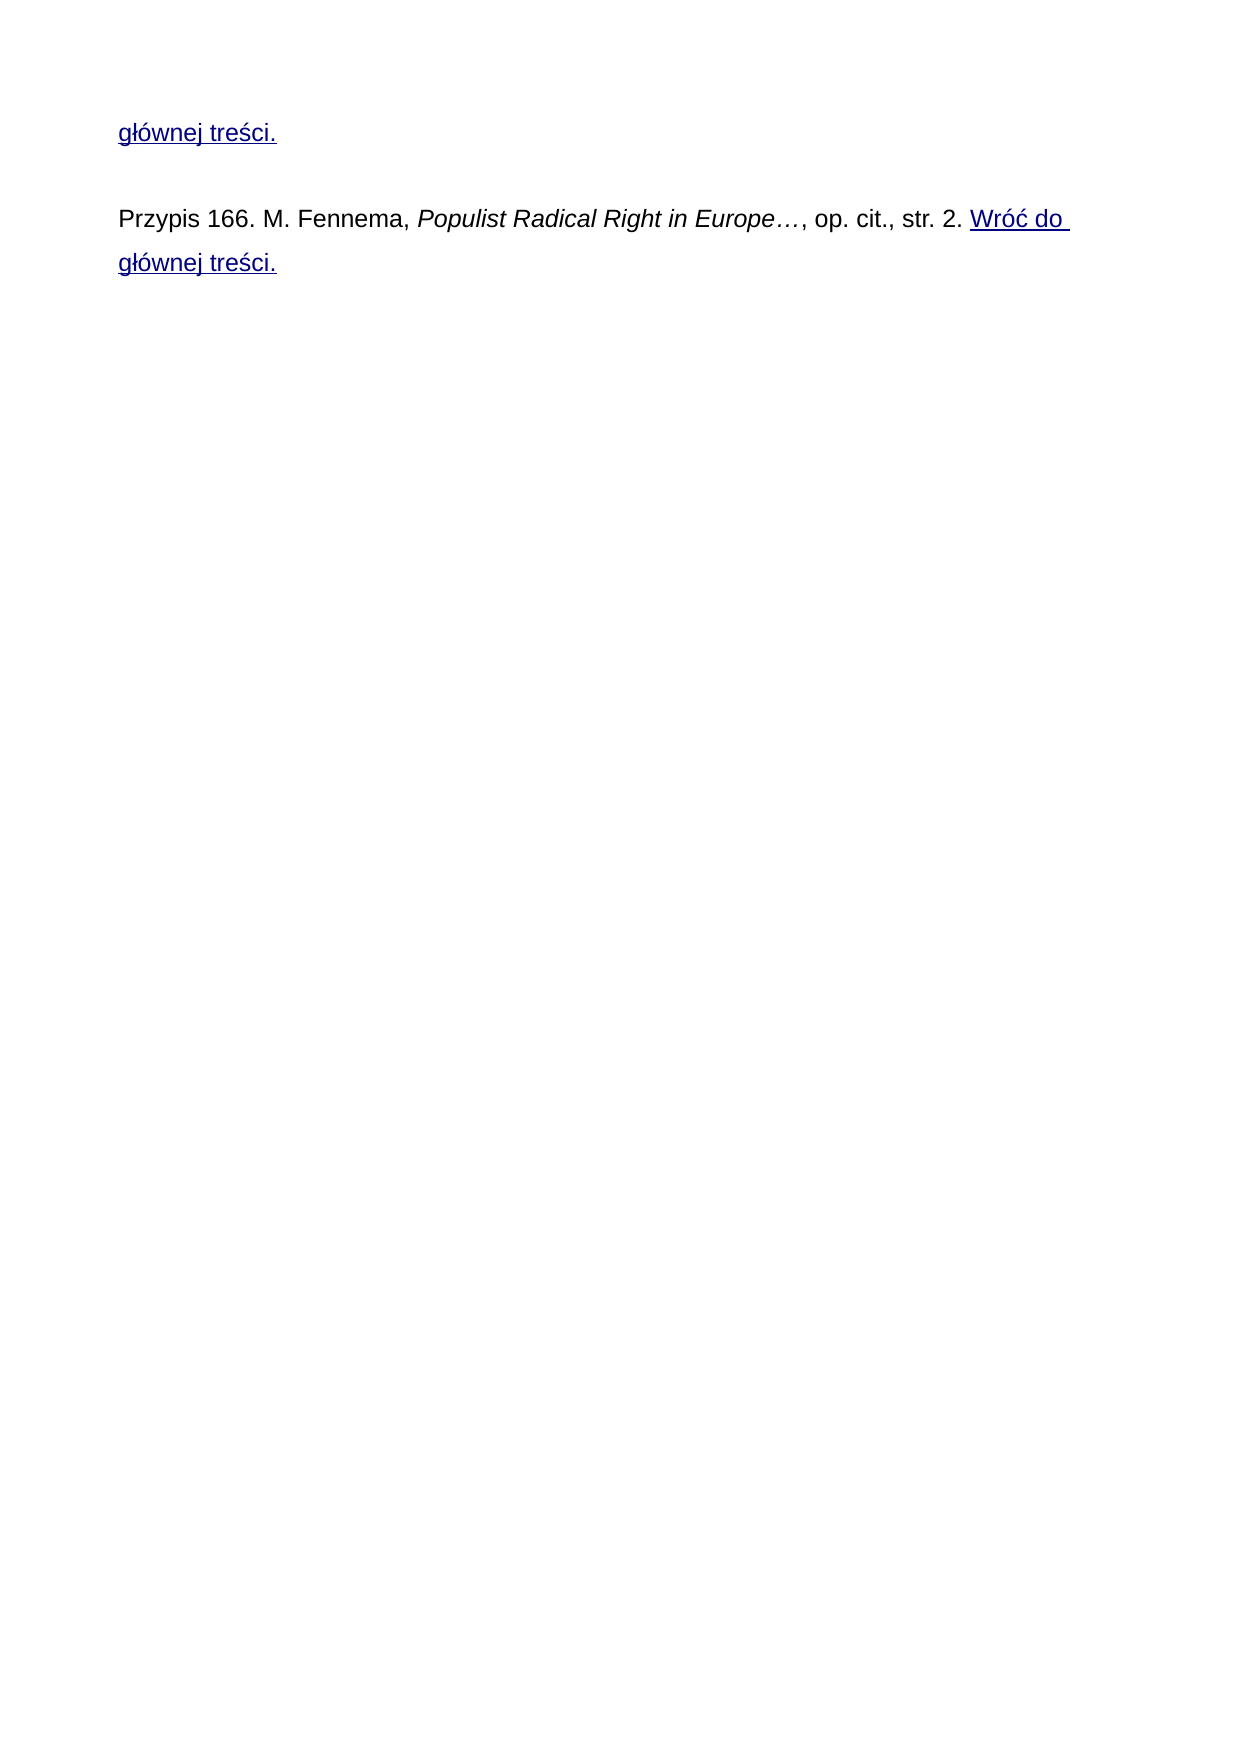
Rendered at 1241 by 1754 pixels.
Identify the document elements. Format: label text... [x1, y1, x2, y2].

text Przypis 166. M. Fennema, Populist Radical Right in Europe…, op. cit., str. 2. Wróć do głównej treści. [118, 204, 1122, 276]
text głównej treści. [118, 118, 1122, 147]
